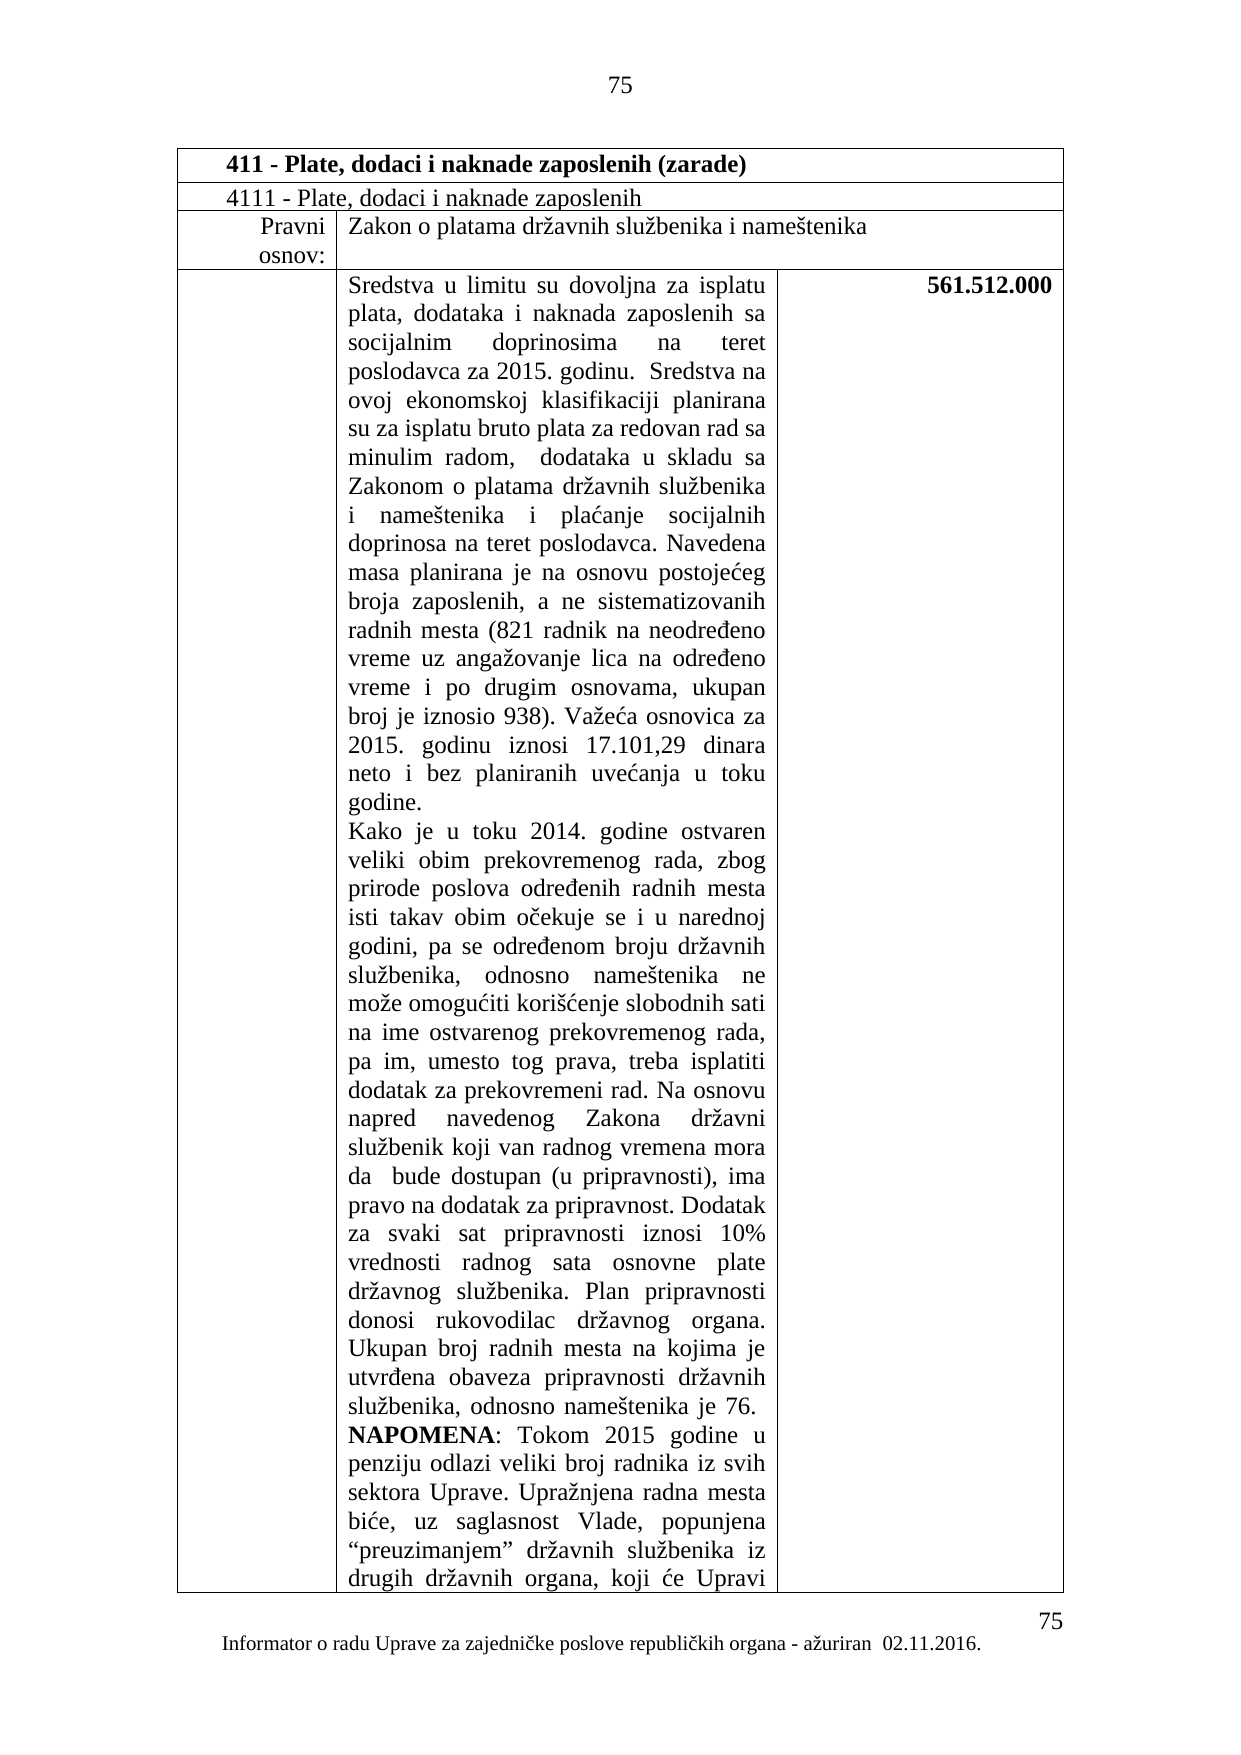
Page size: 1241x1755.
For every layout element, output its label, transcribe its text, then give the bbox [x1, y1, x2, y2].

table_cell Sredstva u limitu su dovolјna za isplatu plata, dodataka i naknada zaposlenih sa socijalnim doprinosima na teret poslodavca za 2015. godinu. Sredstva na ovoj ekonomskoj klasifikaciji planirana su za isplatu bruto plata za redovan rad sa minulim radom, dodataka u skladu sa Zakonom o platama državnih službenika i nameštenika i plaćanje socijalnih doprinosa na teret poslodavca. Navedena masa planirana je na osnovu postojećeg broja zaposlenih, a ne sistematizovanih radnih mesta (821 radnik na neodređeno vreme uz angažovanje lica na određeno vreme i po drugim osnovama, ukupan broj je iznosio 938). Važeća osnovica za 2015. godinu iznosi 17.101,29 dinara neto i bez planiranih uvećanja u toku godine. Kako je u toku 2014. godine ostvaren veliki obim prekovremenog rada, zbog prirode poslova određenih radnih mesta isti takav obim očekuje se i u narednoj godini, pa se određenom broju državnih službenika, odnosno nameštenika ne može omogućiti korišćenje slobodnih sati na ime ostvarenog prekovremenog rada, pa im, umesto tog prava, treba isplatiti dodatak za prekovremeni rad. Na osnovu napred navedenog Zakona državni službenik koji van radnog vremena mora da bude dostupan (u pripravnosti), ima pravo na dodatak za pripravnost. Dodatak za svaki sat pripravnosti iznosi 10% vrednosti radnog sata osnovne plate državnog službenika. Plan pripravnosti donosi rukovodilac državnog organa. Ukupan broj radnih mesta na kojima je utvrđena obaveza pripravnosti državnih službenika, odnosno nameštenika je 76. NAPOMENA: Tokom 2015 godine u penziju odlazi veliki broj radnika iz svih sektora Uprave. Upražnjena radna mesta biće, uz saglasnost Vlade, popunjena “preuzimanjem” državnih službenika iz drugih državnih organa, koji će Upravi [337, 270, 777, 1592]
table_cell Zakon o platama državnih službenika i nameštenika [337, 211, 1063, 269]
table_cell 411 - Plate, dodaci i naknade zaposlenih (zarade) [178, 149, 1063, 182]
table_cell Pravni osnov: [178, 211, 336, 269]
table_cell [178, 270, 336, 1592]
table_cell 561.512.000 [778, 270, 1063, 1592]
table_cell 4111 - Plate, dodaci i naknade zaposlenih [178, 183, 1063, 210]
